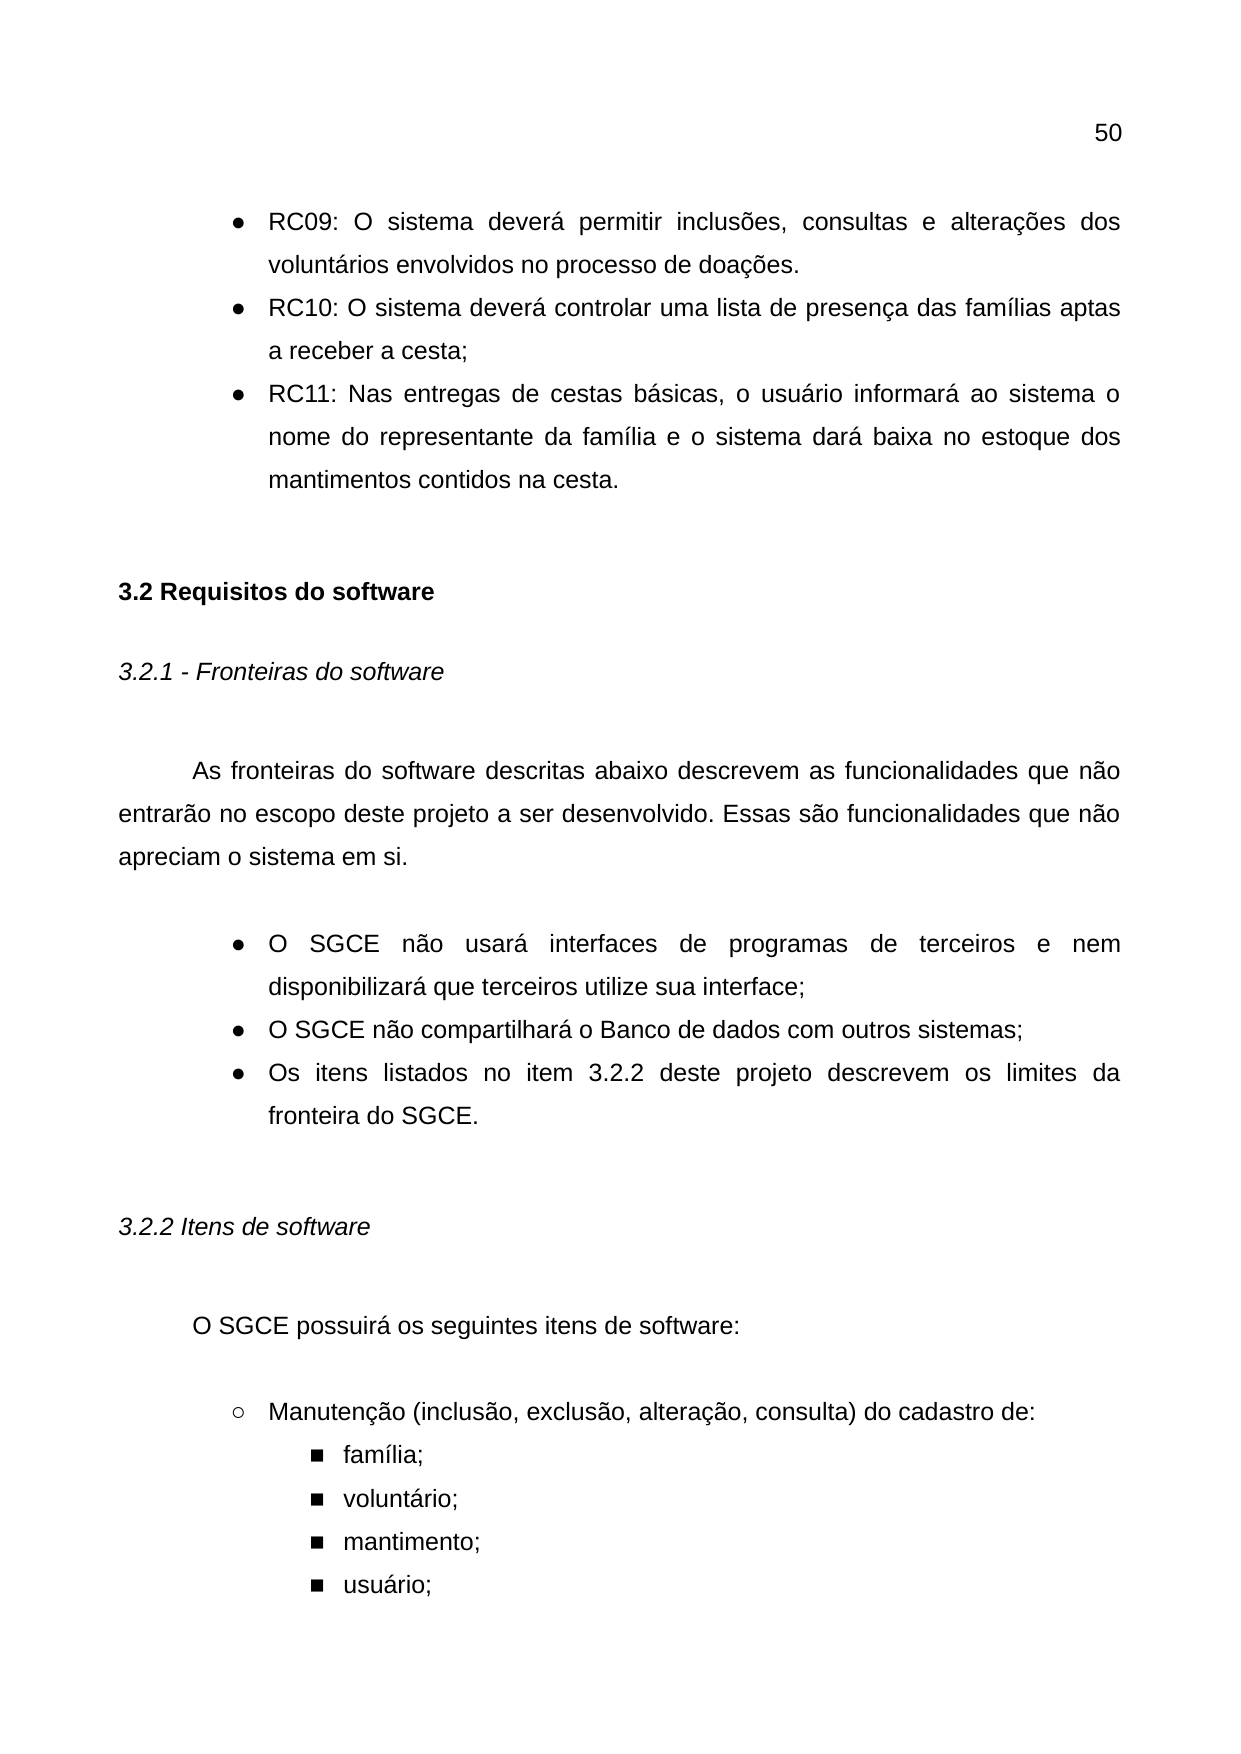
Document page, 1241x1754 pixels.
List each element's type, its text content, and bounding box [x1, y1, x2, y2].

text As fronteiras do software descritas abaixo descrevem as funcionalidades que não entrarão no escopo deste projeto a ser desenvolvido. Essas são funcionalidades que não apreciam o sistema em si. [118, 756, 1122, 871]
list família; [118, 1440, 1122, 1469]
list mantimento; [118, 1527, 1122, 1555]
subtitle 3.2 Requisitos do software [118, 577, 1122, 605]
subtitle 3.2.2 Itens de software [118, 1212, 1122, 1241]
text O SGCE possuirá os seguintes itens de software: [118, 1311, 1122, 1340]
list RC09: O sistema deverá permitir inclusões, consultas e alterações dos voluntários envolvidos no processo de doações. [231, 207, 1122, 278]
list Os itens listados no item 3.2.2 deste projeto descrevem os limites da fronteira do SGCE. [231, 1058, 1122, 1130]
list O SGCE não usará interfaces de programas de terceiros e nem disponibilizará que terceiros utilize sua interface; [231, 928, 1122, 1000]
list O SGCE não compartilhará o Banco de dados com outros sistemas; [231, 1015, 1122, 1043]
subtitle 3.2.1 - Fronteiras do software [118, 657, 1122, 686]
list usuário; [118, 1570, 1122, 1598]
list RC10: O sistema deverá controlar uma lista de presença das famílias aptas a receber a cesta; [231, 293, 1122, 365]
list RC11: Nas entregas de cestas básicas, o usuário informará ao sistema o nome do representante da família e o sistema dará baixa no estoque dos mantimentos contidos na cesta. [231, 379, 1122, 494]
list voluntário; [118, 1483, 1122, 1512]
list Manutenção (inclusão, exclusão, alteração, consulta) do cadastro de: [231, 1397, 1122, 1426]
